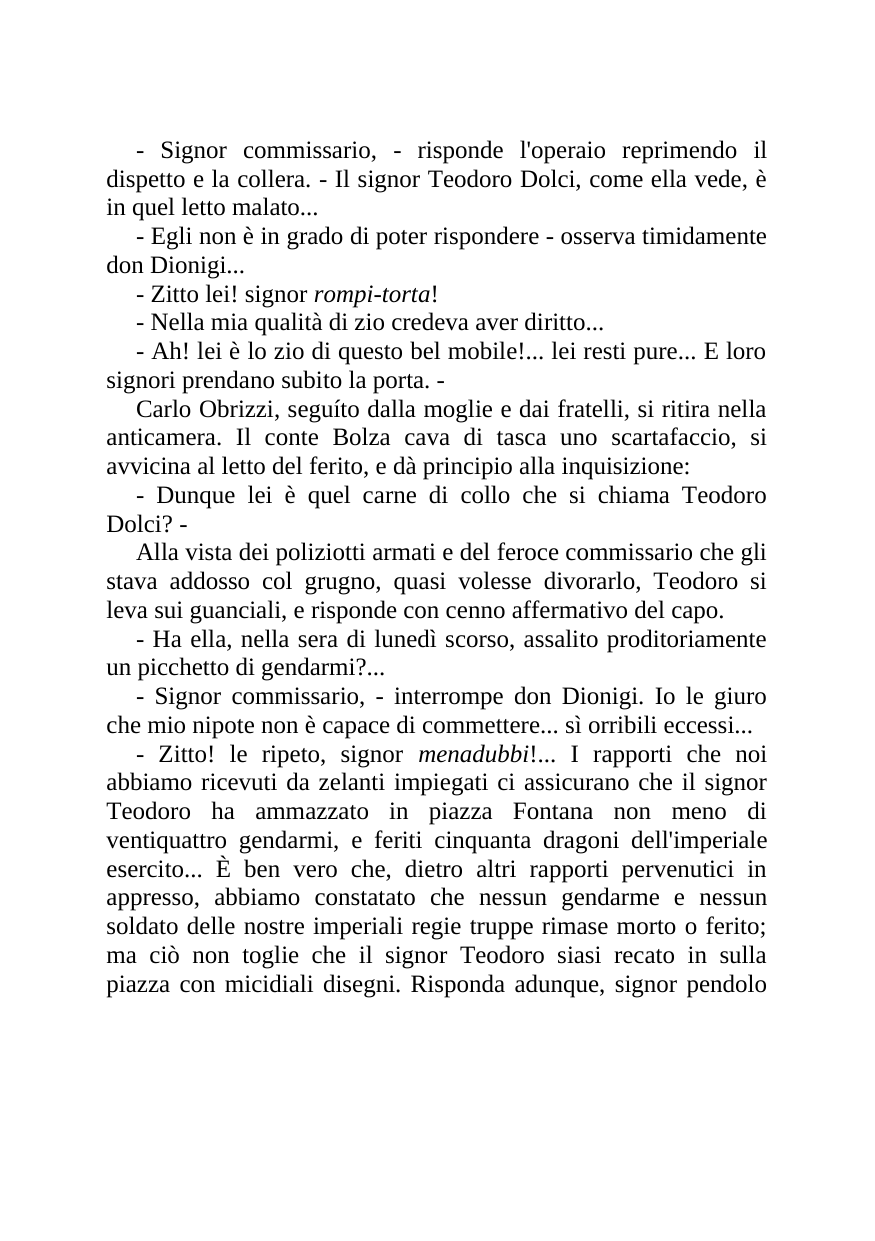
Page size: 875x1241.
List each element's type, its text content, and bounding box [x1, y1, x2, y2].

text - Nella mia qualità di zio credeva aver diritto... [106, 307, 768, 336]
text Alla vista dei poliziotti armati e del feroce commissario che gli stava addosso col grugno, quasi volesse divorarlo, Teodoro si leva sui guanciali, e risponde con cenno affermativo del capo. [106, 537, 768, 624]
text - Egli non è in grado di poter rispondere - osserva timidamente don Dionigi... [106, 221, 768, 279]
text Carlo Obrizzi, seguíto dalla moglie e dai fratelli, si ritira nella anticamera. Il conte Bolza cava di tasca uno scartafaccio, si avvicina al letto del ferito, e dà principio alla inquisizione: [106, 394, 768, 480]
text - Zitto lei! signor rompi-torta! [106, 279, 768, 307]
text - Signor commissario, - interrompe don Dionigi. Io le giuro che mio nipote non è capace di commettere... sì orribili eccessi... [106, 681, 768, 739]
text - Signor commissario, - risponde l'operaio reprimendo il dispetto e la collera. - Il signor Teodoro Dolci, come ella vede, è in quel letto malato... [106, 135, 768, 221]
text - Zitto! le ripeto, signor menadubbi!... I rapporti che noi abbiamo ricevuti da zelanti impiegati ci assicurano che il signor Teodoro ha ammazzato in piazza Fontana non meno di ventiquattro gendarmi, e feriti cinquanta dragoni dell'imperiale esercito... È ben vero che, dietro altri rapporti pervenutici in appresso, abbiamo constatato che nessun gendarme e nessun soldato delle nostre imperiali regie truppe rimase morto o ferito; ma ciò non toglie che il signor Teodoro siasi recato in sulla piazza con micidiali disegni. Risponda adunque, signor pendolo [106, 739, 768, 997]
text - Ha ella, nella sera di lunedì scorso, assalito proditoriamente un picchetto di gendarmi?... [106, 624, 768, 681]
text - Ah! lei è lo zio di questo bel mobile!... lei resti pure... E loro signori prendano subito la porta. - [106, 336, 768, 394]
text - Dunque lei è quel carne di collo che si chiama Teodoro Dolci? - [106, 480, 768, 537]
